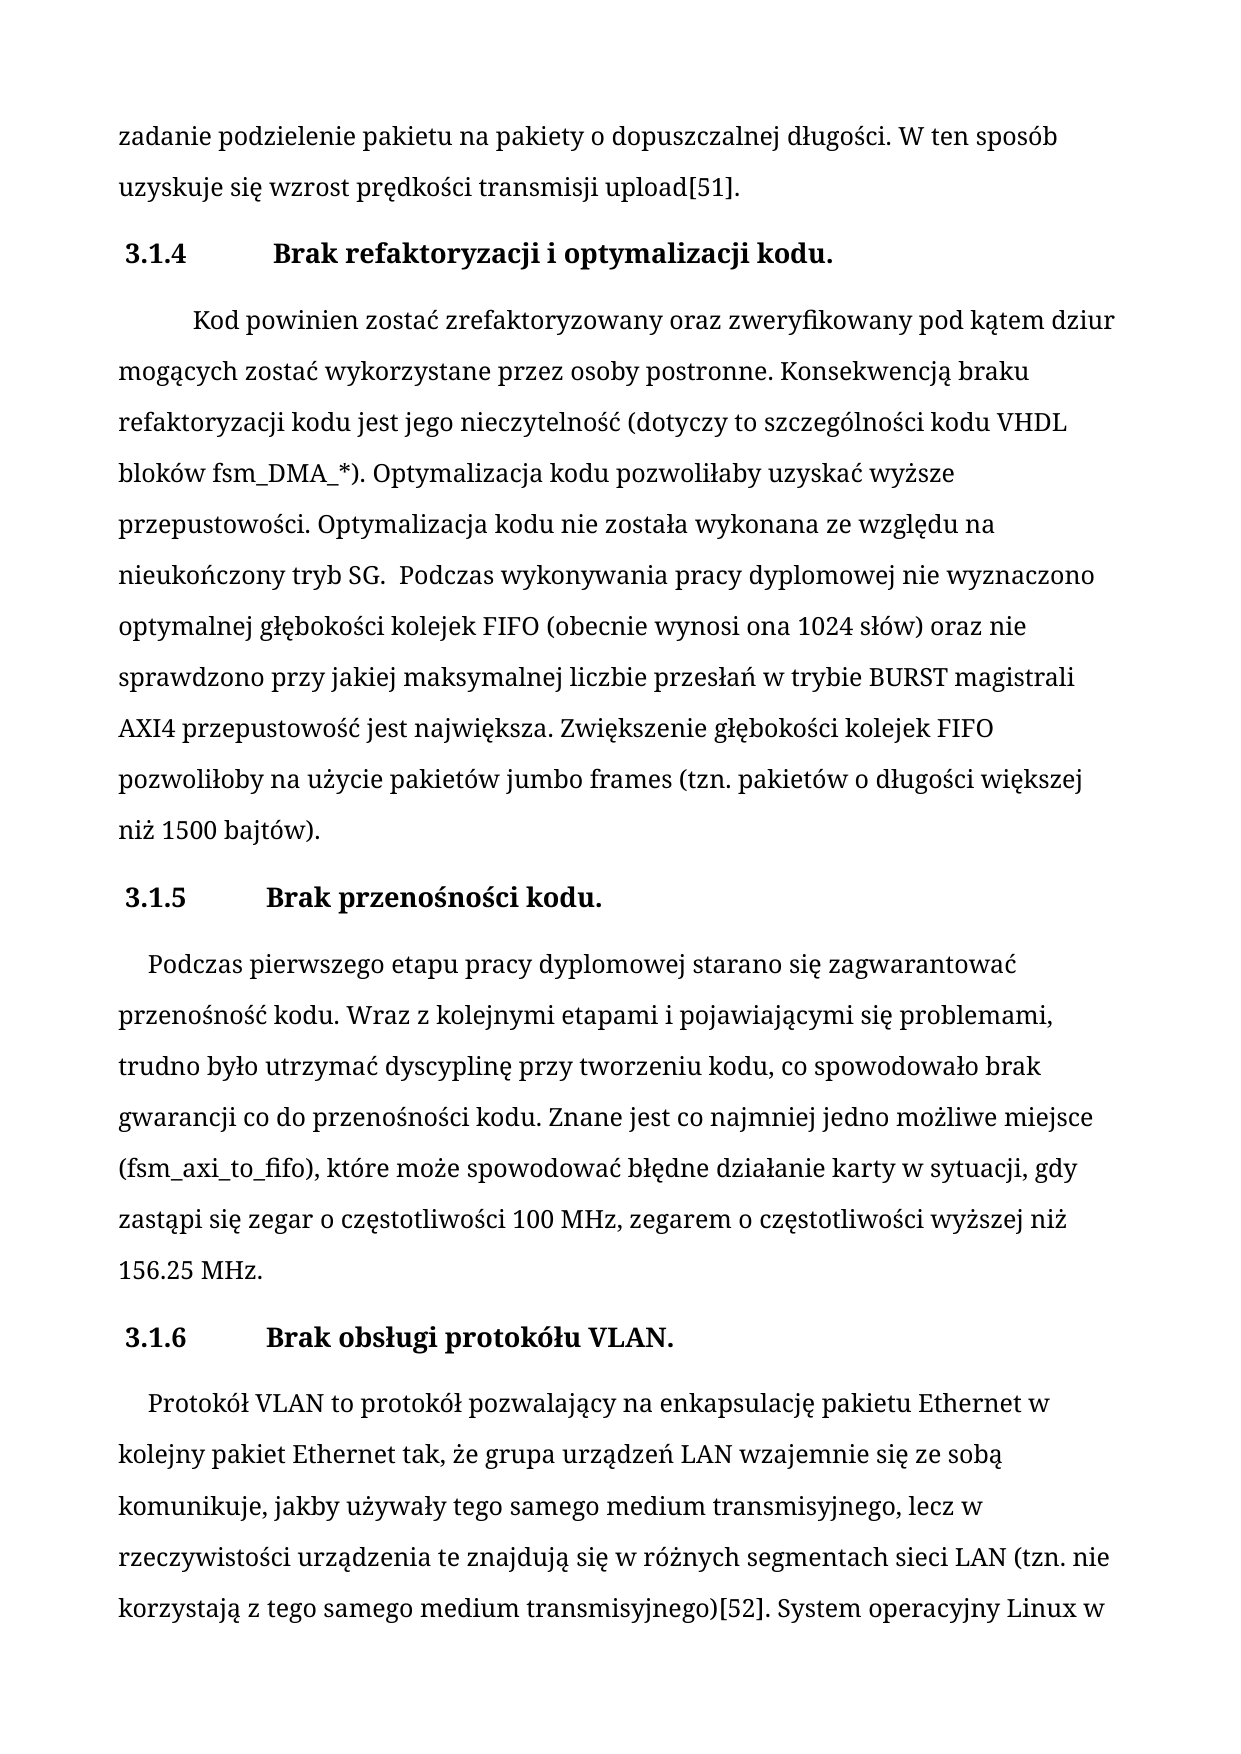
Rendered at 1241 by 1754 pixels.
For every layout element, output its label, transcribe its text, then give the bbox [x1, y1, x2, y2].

text Protokół VLAN to protokół pozwalający na enkapsulację pakietu Ethernet w kolejny pakiet Ethernet tak, że grupa urządzeń LAN wzajemnie się ze sobą komunikuje, jakby używały tego samego medium transmisyjnego, lecz w rzeczywistości urządzenia te znajdują się w różnych segmentach sieci LAN (tzn. nie korzystają z tego samego medium transmisyjnego)[52]. System operacyjny Linux w [118, 1386, 1122, 1624]
subtitle Brak przenośności kodu. [118, 879, 1122, 916]
text zadanie podzielenie pakietu na pakiety o dopuszczalnej długości. W ten sposób uzyskuje się wzrost prędkości transmisji upload[51]. [118, 118, 1122, 203]
text Podczas pierwszego etapu pracy dyplomowej starano się zagwarantować przenośność kodu. Wraz z kolejnymi etapami i pojawiającymi się problemami, trudno było utrzymać dyscyplinę przy tworzeniu kodu, co spowodowało brak gwarancji co do przenośności kodu. Znane jest co najmniej jedno możliwe miejsce (fsm_axi_to_fifo), które może spowodować błędne działanie karty w sytuacji, gdy zastąpi się zegar o częstotliwości 100 MHz, zegarem o częstotliwości wyższej niż 156.25 MHz. [118, 946, 1122, 1287]
subtitle Brak refaktoryzacji i optymalizacji kodu. [118, 235, 1122, 272]
subtitle Brak obsługi protokółu VLAN. [118, 1318, 1122, 1355]
text Kod powinien zostać zrefaktoryzowany oraz zweryfikowany pod kątem dziur mogących zostać wykorzystane przez osoby postronne. Konsekwencją braku refaktoryzacji kodu jest jego nieczytelność (dotyczy to szczególności kodu VHDL bloków fsm_DMA_*). Optymalizacja kodu pozwoliłaby uzyskać wyższe przepustowości. Optymalizacja kodu nie została wykonana ze względu na nieukończony tryb SG. Podczas wykonywania pracy dyplomowej nie wyznaczono optymalnej głębokości kolejek FIFO (obecnie wynosi ona 1024 słów) oraz nie sprawdzono przy jakiej maksymalnej liczbie przesłań w trybie BURST magistrali AXI4 przepustowość jest największa. Zwiększenie głębokości kolejek FIFO pozwoliłoby na użycie pakietów jumbo frames (tzn. pakietów o długości większej niż 1500 bajtów). [118, 303, 1122, 847]
